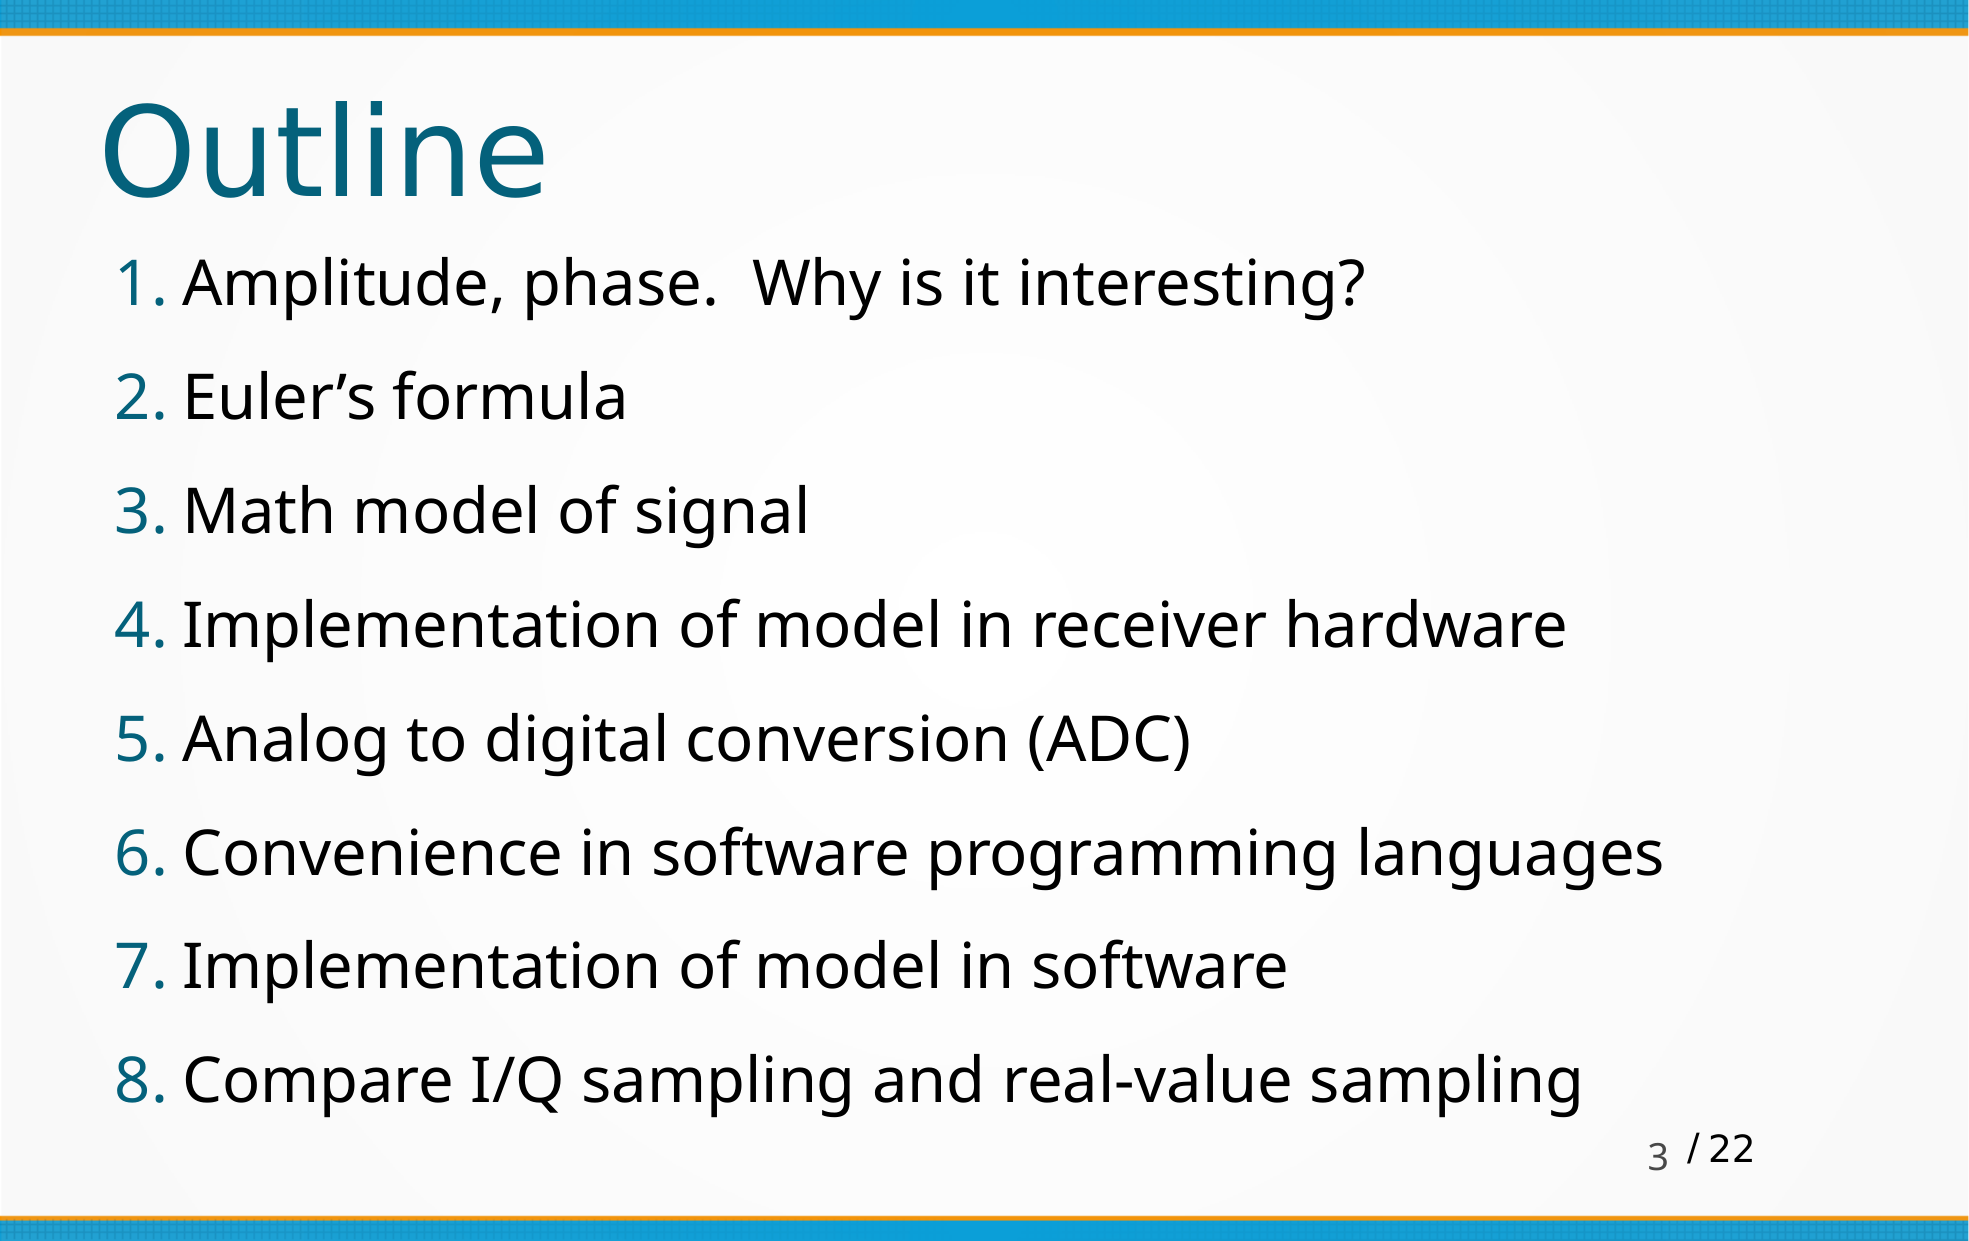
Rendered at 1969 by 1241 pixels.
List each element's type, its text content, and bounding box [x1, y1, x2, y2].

picture [0, 0, 1969, 1241]
title Outline [98, 49, 1870, 237]
list Amplitude, phase. Why is it interesting? Euler’s formula Math model of signal Implementation of model in receiver hardware Analog to digital conversion (ADC) Convenience in software programming languages Implementation of model in software Compare I/Q sampling and real-value sampling [98, 237, 1876, 1123]
